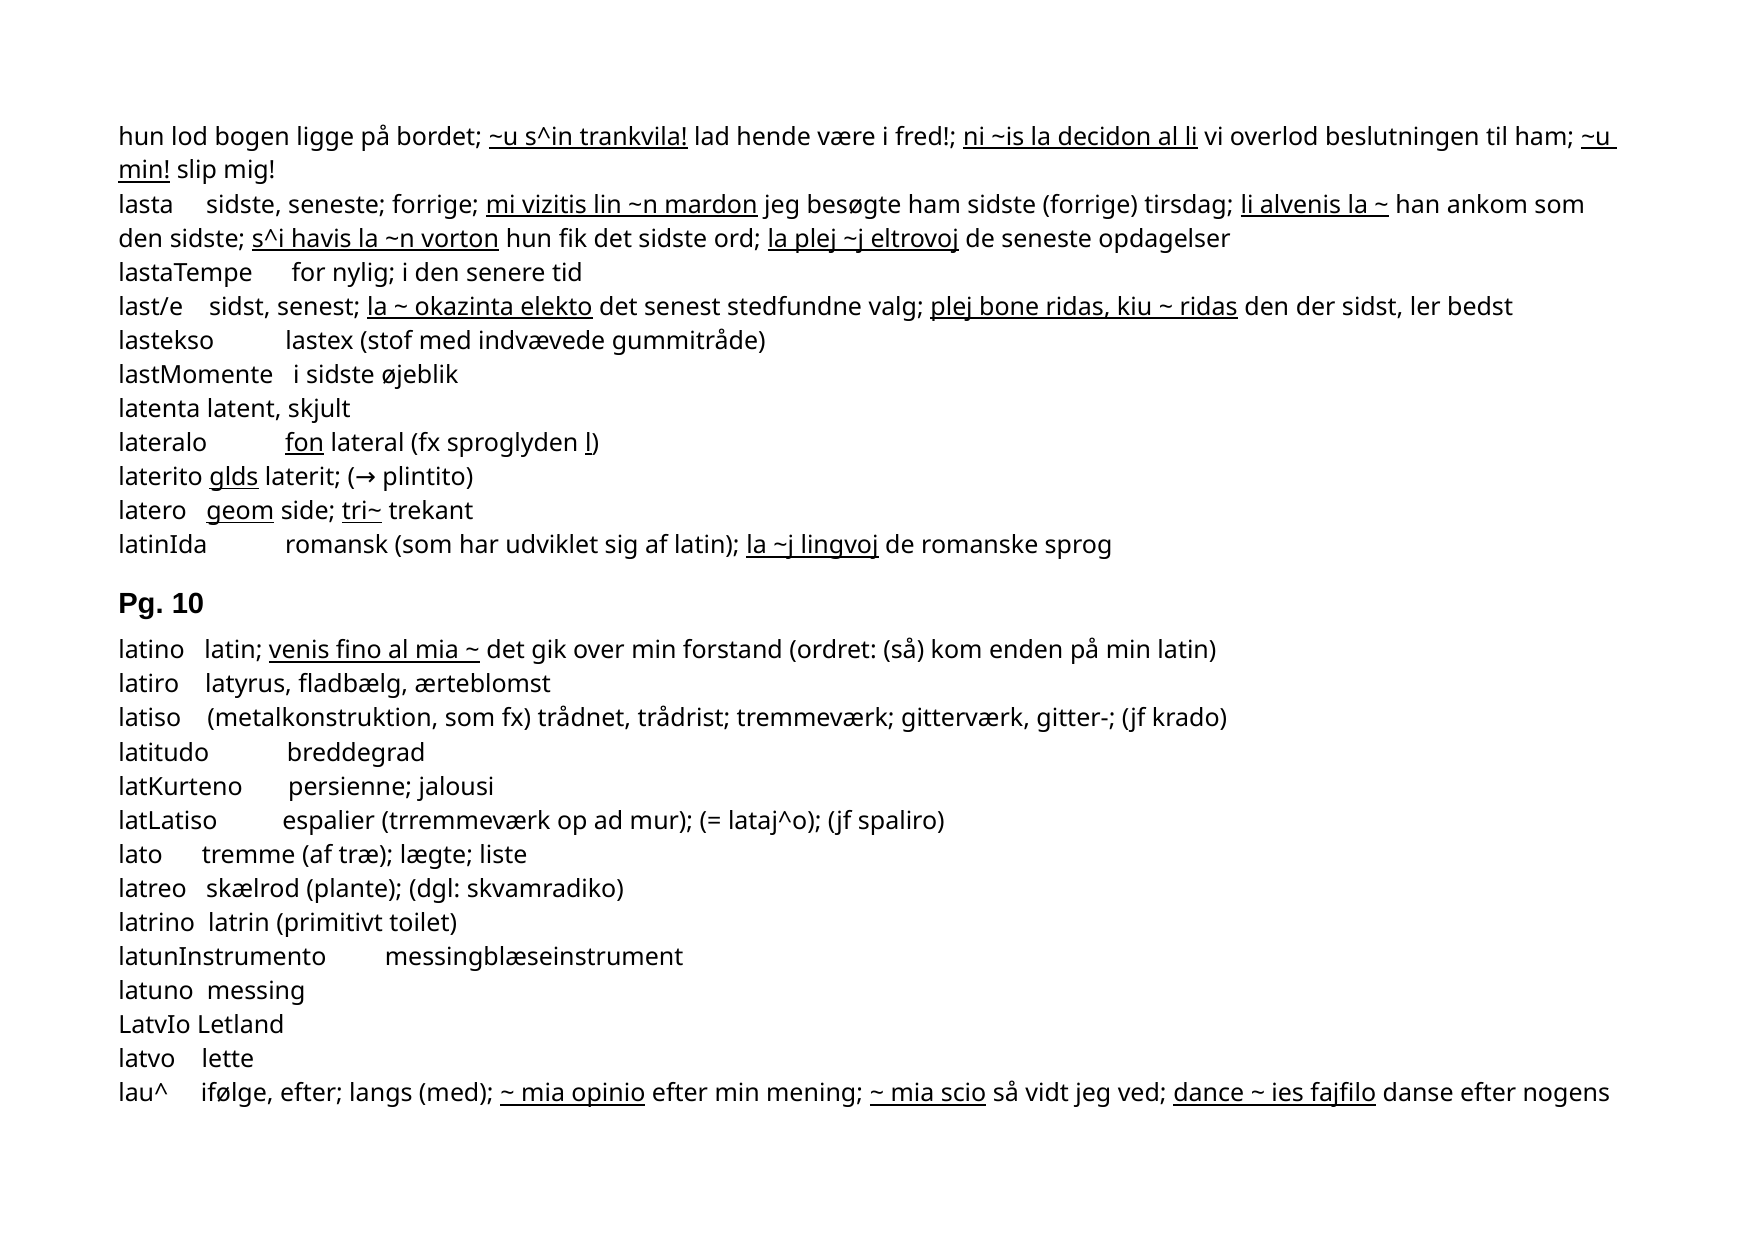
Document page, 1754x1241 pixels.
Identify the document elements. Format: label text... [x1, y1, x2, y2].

table_header hun lod bogen ligge på bordet; ~u s^in trankvila! lad hende være i fred!; ni ~is la decidon al li vi overlod beslutningen til ham; ~u min! slip mig! lasta sidste, seneste; forrige; mi vizitis lin ~n mardon jeg besøgte ham sidste (forrige) tirsdag; li alvenis la ~ han ankom som den sidste; s^i havis la ~n vorton hun fik det sidste ord; la plej ~j eltrovoj de seneste opdagelser lastaTempe for nylig; i den senere tid last/e sidst, senest; la ~ okazinta elekto det senest stedfundne valg; plej bone ridas, kiu ~ ridas den der sidst, ler bedst lastekso lastex (stof med indvævede gummitråde) lastMomente i sidste øjeblik latenta latent, skjult lateralo fon lateral (fx sproglyden l) laterito glds laterit; (→ plintito) latero geom side; tri~ trekant latinIda romansk (som har udviklet sig af latin); la ~j lingvoj de romanske sprog Pg. 10 latino latin; venis fino al mia ~ det gik over min forstand (ordret: (så) kom enden på min latin) latiro latyrus, fladbælg, ærteblomst latiso (metalkonstruktion, som fx) trådnet, trådrist; tremmeværk; gitterværk, gitter-; (jf krado) latitudo breddegrad latKurteno persienne; jalousi latLatiso espalier (trremmeværk op ad mur); (= lataj^o); (jf spaliro) lato tremme (af træ); lægte; liste latreo skælrod (plante); (dgl: skvamradiko) latrino latrin (primitivt toilet) latunInstrumento messingblæseinstrument latuno messing LatvIo Letland latvo lette lau^ ifølge, efter; langs (med); ~ mia opinio efter min mening; ~ mia scio så vidt jeg ved; dance ~ ies fajfilo danse efter nogens [118, 118, 1636, 1109]
